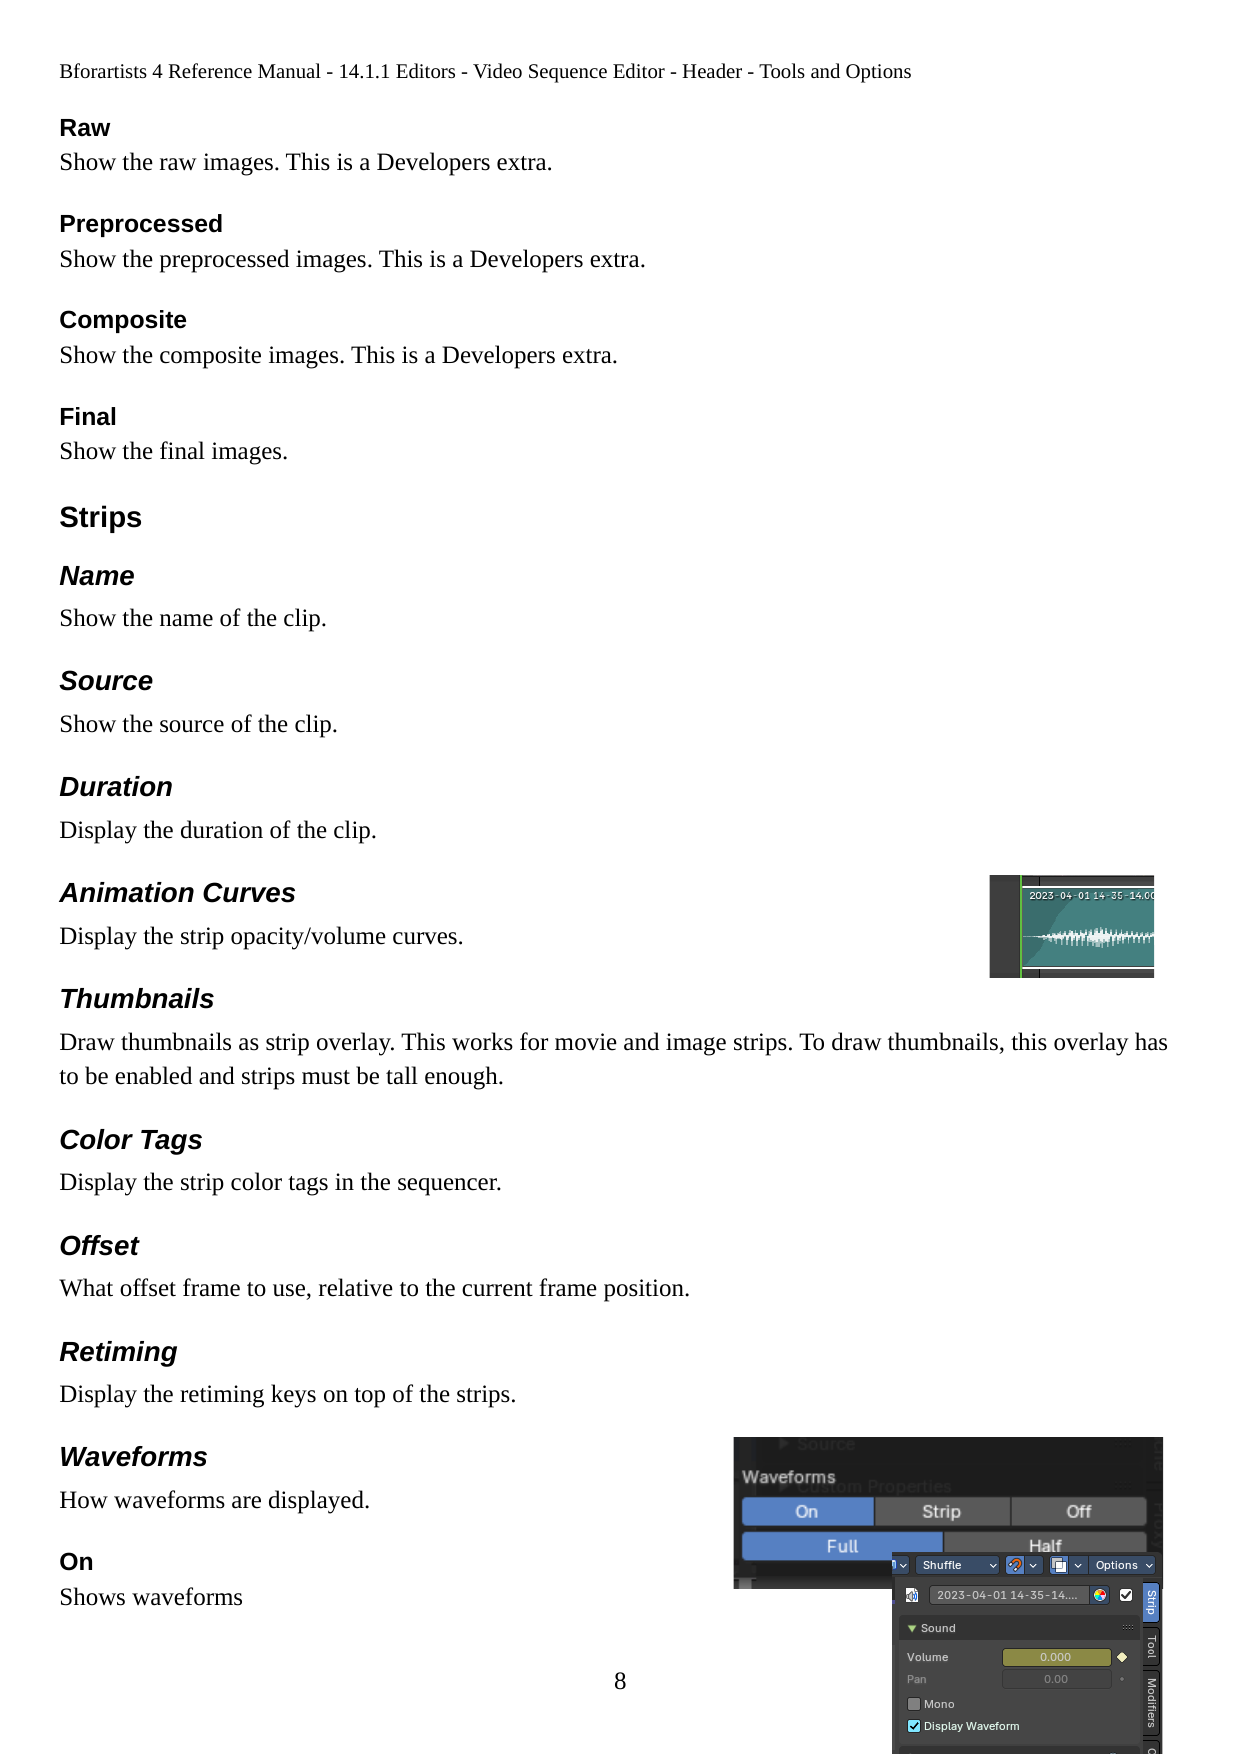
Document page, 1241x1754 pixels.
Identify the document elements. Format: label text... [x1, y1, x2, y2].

text What offset frame to use, relative to the current frame position. [59, 1273, 1181, 1302]
subtitle [1164, 1441, 1181, 1473]
subtitle Preprocessed [59, 209, 1181, 237]
text Show the source of the clip. [59, 709, 1181, 738]
subtitle Strips [59, 500, 1181, 534]
subtitle Source [59, 665, 1181, 697]
text Show the preprocessed images. This is a Developers extra. [59, 244, 1181, 272]
subtitle Final [59, 402, 1181, 430]
text Shows waveforms [59, 1582, 892, 1610]
subtitle Waveforms [59, 1441, 733, 1473]
subtitle Color Tags [59, 1123, 1181, 1155]
picture [733, 1437, 1164, 1754]
text Show the composite images. This is a Developers extra. [59, 340, 1181, 369]
text Draw thumbnails as strip overlay. This works for movie and image strips. To draw thumbnails, this overlay has to be enabled and strips must be tall enough. [59, 1027, 1181, 1090]
subtitle Raw [59, 113, 1181, 141]
subtitle Retiming [59, 1335, 1181, 1367]
subtitle Name [59, 559, 1181, 591]
subtitle Offset [59, 1229, 1181, 1261]
subtitle On [59, 1547, 733, 1575]
text How waveforms are displayed. [59, 1485, 733, 1514]
subtitle [1155, 877, 1181, 908]
text Show the name of the clip. [59, 603, 1181, 632]
text Display the retiming keys on top of the strips. [59, 1379, 1181, 1408]
subtitle Thumbnails [59, 983, 1181, 1014]
text Display the strip opacity/volume curves. [59, 921, 989, 950]
subtitle Composite [59, 305, 1181, 334]
text Show the raw images. This is a Developers extra. [59, 147, 1181, 176]
text Show the final images. [59, 436, 1181, 465]
subtitle Duration [59, 771, 1181, 803]
picture [989, 875, 1155, 978]
subtitle [1164, 1547, 1181, 1575]
text Display the strip color tags in the sequencer. [59, 1167, 1181, 1196]
subtitle Animation Curves [59, 877, 989, 908]
text [1163, 1582, 1181, 1610]
text Display the duration of the clip. [59, 815, 1181, 844]
